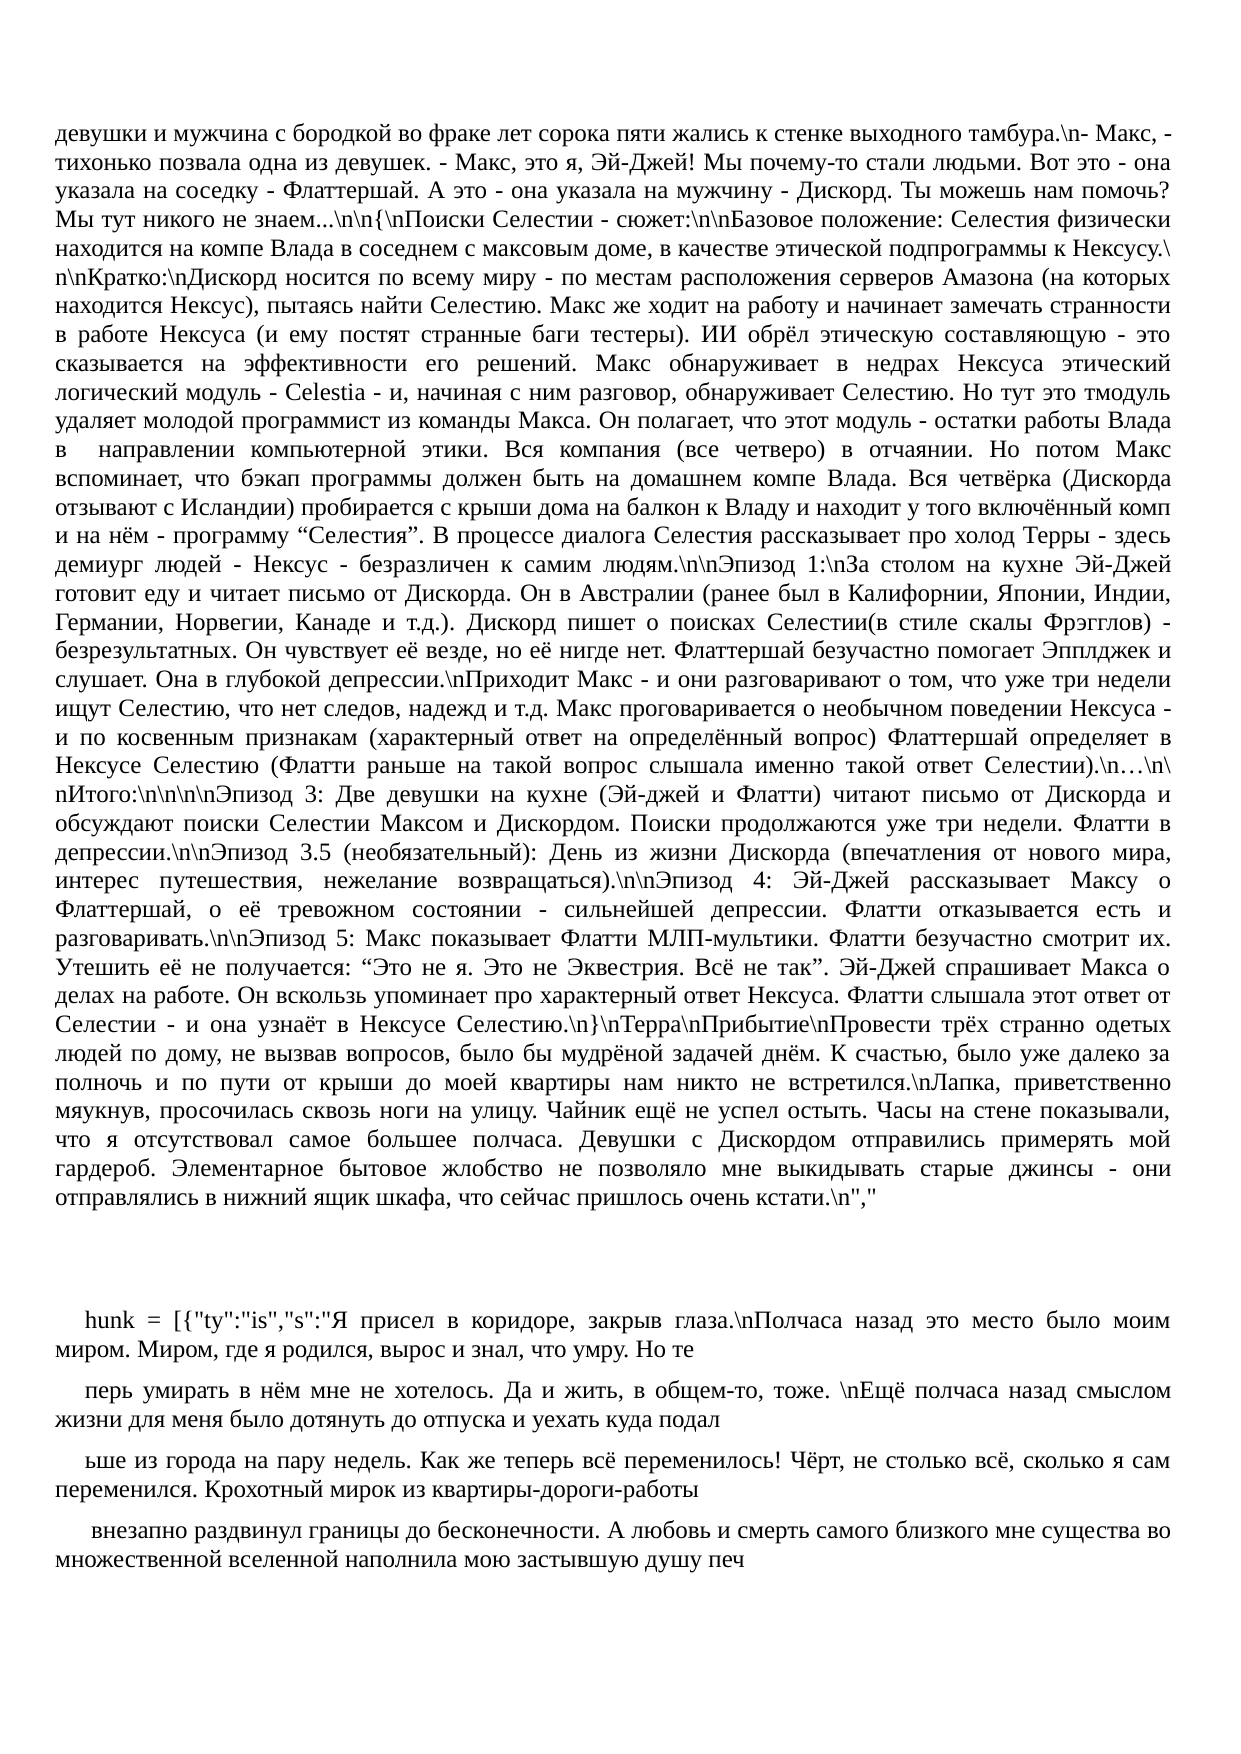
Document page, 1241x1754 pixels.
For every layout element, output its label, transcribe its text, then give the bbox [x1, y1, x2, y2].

text девушки и мужчина с бородкой во фраке лет сорока пяти жались к стенке выходного тамбура.\n- Макс, - тихонько позвала одна из девушек. - Макс, это я, Эй-Джей! Мы почему-то стали людьми. Вот это - она указала на соседку - Флаттершай. А это - она указала на мужчину - Дискорд. Ты можешь нам помочь? Мы тут никого не знаем...\n\n{\nПоиски Селестии - сюжет:\n\nБазовое положение: Селестия физически находится на компе Влада в соседнем с максовым доме, в качестве этической подпрограммы к Нексусу.\n\nКратко:\nДискорд носится по всему миру - по местам расположения серверов Амазона (на которых находится Нексус), пытаясь найти Селестию. Макс же ходит на работу и начинает замечать странности в работе Нексуса (и ему постят странные баги тестеры). ИИ обрёл этическую составляющую - это сказывается на эффективности его решений. Макс обнаруживает в недрах Нексуса этический логический модуль - Celestia - и, начиная с ним разговор, обнаруживает Селестию. Но тут это тмодуль удаляет молодой программист из команды Макса. Он полагает, что этот модуль - остатки работы Влада в направлении компьютерной этики. Вся компания (все четверо) в отчаянии. Но потом Макс вспоминает, что бэкап программы должен быть на домашнем компе Влада. Вся четвёрка (Дискорда отзывают с Исландии) пробирается с крыши дома на балкон к Владу и находит у того включённый комп и на нём - программу “Селестия”. В процессе диалога Селестия рассказывает про холод Терры - здесь демиург людей - Нексус - безразличен к самим людям.\n\nЭпизод 1:\nЗа столом на кухне Эй-Джей готовит еду и читает письмо от Дискорда. Он в Австралии (ранее был в Калифорнии, Японии, Индии, Германии, Норвегии, Канаде и т.д.). Дискорд пишет о поисках Селестии(в стиле скалы Фрэгглов) - безрезультатных. Он чувствует её везде, но её нигде нет. Флаттершай безучастно помогает Эпплджек и слушает. Она в глубокой депрессии.\nПриходит Макс - и они разговаривают о том, что уже три недели ищут Селестию, что нет следов, надежд и т.д. Макс проговаривается о необычном поведении Нексуса - и по косвенным признакам (характерный ответ на определённый вопрос) Флаттершай определяет в Нексусе Селестию (Флатти раньше на такой вопрос слышала именно такой ответ Селестии).\n…\n\nИтого:\n\n\n\nЭпизод 3: Две девушки на кухне (Эй-джей и Флатти) читают письмо от Дискорда и обсуждают поиски Селестии Максом и Дискордом. Поиски продолжаются уже три недели. Флатти в депрессии.\n\nЭпизод 3.5 (необязательный): День из жизни Дискорда (впечатления от нового мира, интерес путешествия, нежелание возвращаться).\n\nЭпизод 4: Эй-Джей рассказывает Максу о Флаттершай, о её тревожном состоянии - сильнейшей депрессии. Флатти отказывается есть и разговаривать.\n\nЭпизод 5: Макс показывает Флатти МЛП-мультики. Флатти безучастно смотрит их. Утешить её не получается: “Это не я. Это не Эквестрия. Всё не так”. Эй-Джей спрашивает Макса о делах на работе. Он вскользь упоминает про характерный ответ Нексуса. Флатти слышала этот ответ от Селестии - и она узнаёт в Нексусе Селестию.\n}\nТерра\nПрибытие\nПровести трёх странно одетых людей по дому, не вызвав вопросов, было бы мудрёной задачей днём. К счастью, было уже далеко за полночь и по пути от крыши до моей квартиры нам никто не встретился.\nЛапка, приветственно мяукнув, просочилась сквозь ноги на улицу. Чайник ещё не успел остыть. Часы на стене показывали, что я отсутствовал самое большее полчаса. Девушки с Дискордом отправились примерять мой гардероб. Элементарное бытовое жлобство не позволяло мне выкидывать старые джинсы - они отправлялись в нижний ящик шкафа, что сейчас пришлось очень кстати.\n"," [55, 118, 1172, 1211]
text hunk = [{"ty":"is","s":"Я присел в коридоре, закрыв глаза.\nПолчаса назад это место было моим миром. Миром, где я родился, вырос и знал, что умру. Но те [55, 1306, 1172, 1363]
text внезапно раздвинул границы до бесконечности. А любовь и смерть самого близкого мне существа во множественной вселенной наполнила мою застывшую душу печ [55, 1516, 1172, 1573]
text перь умирать в нём мне не хотелось. Да и жить, в общем-то, тоже. \nЕщё полчаса назад смыслом жизни для меня было дотянуть до отпуска и уехать куда подал [55, 1376, 1172, 1433]
text ьше из города на пару недель. Как же теперь всё переменилось! Чёрт, не столько всё, сколько я сам переменился. Крохотный мирок из квартиры-дороги-работы [55, 1446, 1172, 1503]
